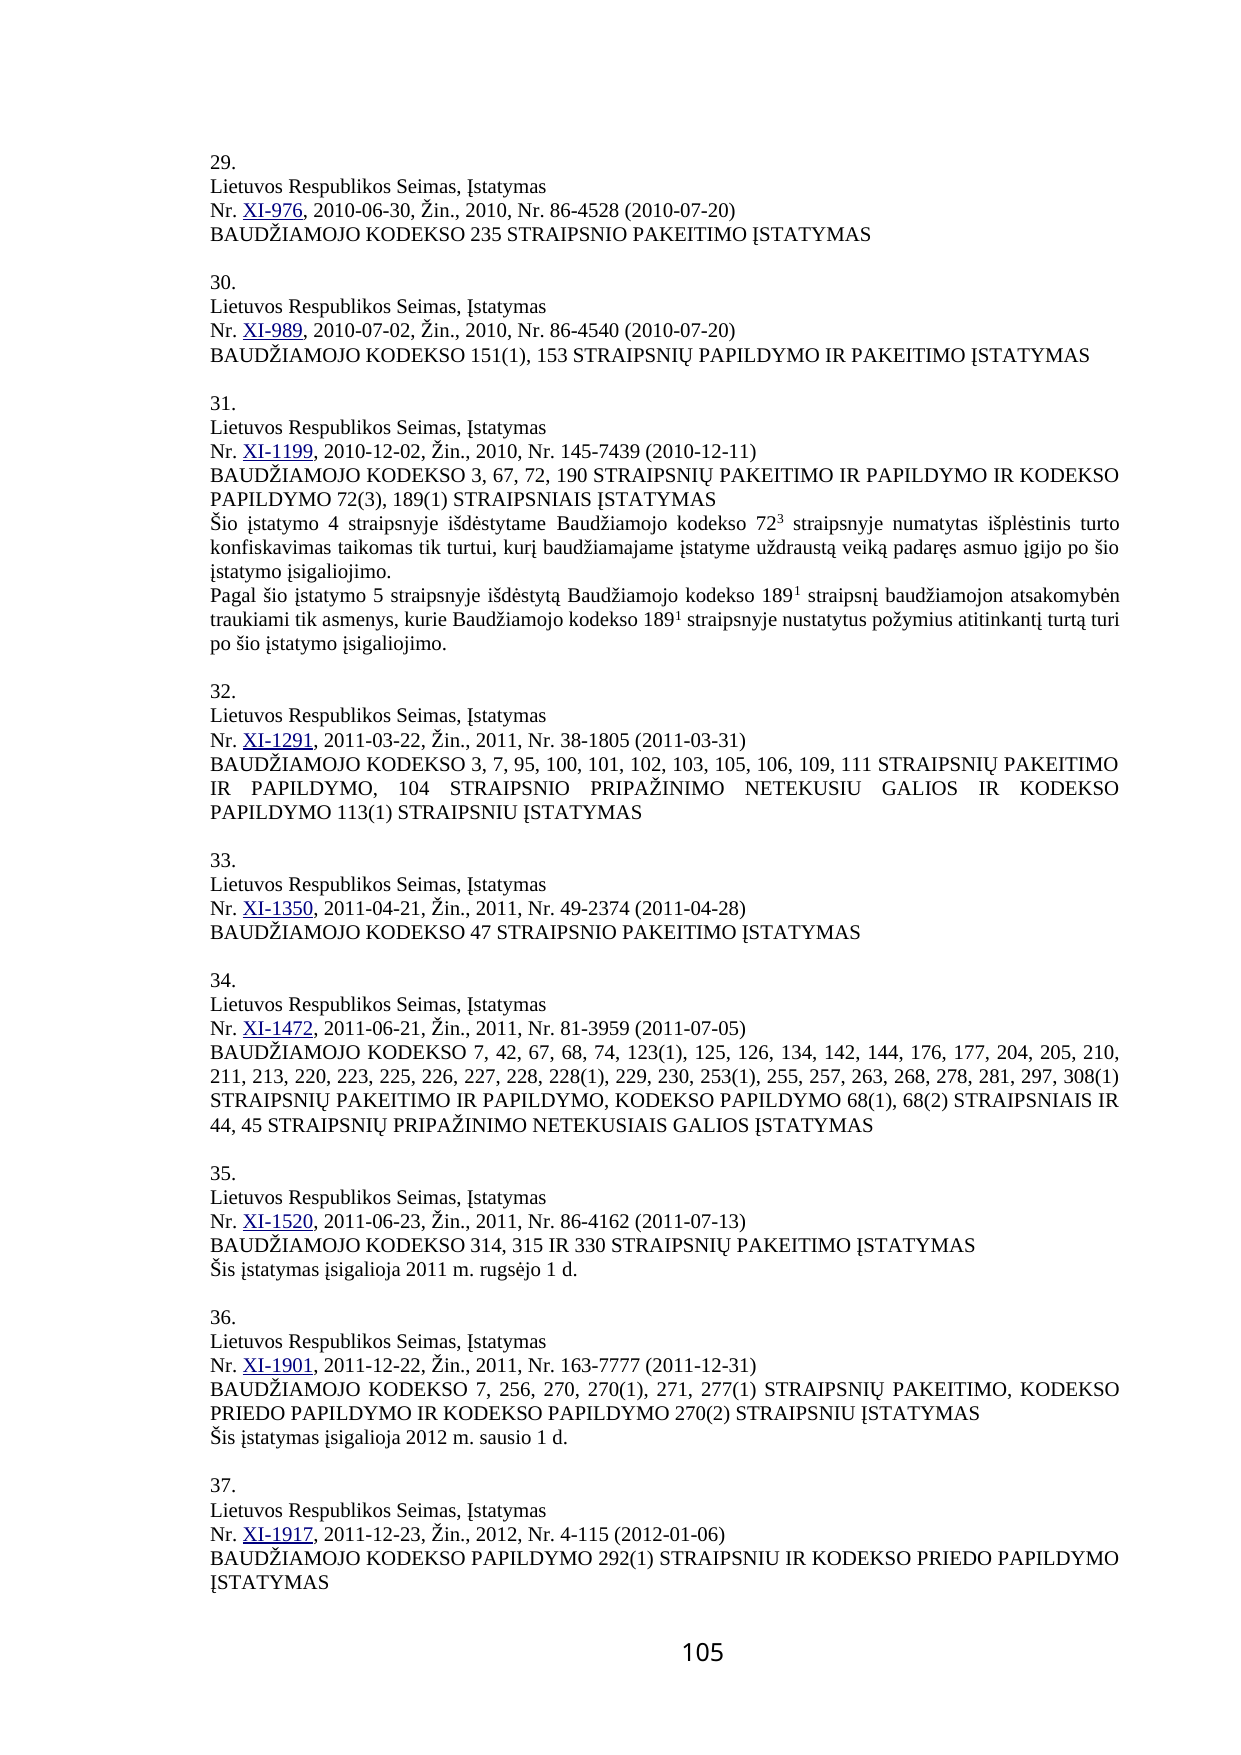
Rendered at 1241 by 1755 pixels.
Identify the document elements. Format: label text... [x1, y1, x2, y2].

text Nr. XI-1917, 2011-12-23, Žin., 2012, Nr. 4-115 (2012-01-06) [210, 1522, 1120, 1546]
text Lietuvos Respublikos Seimas, Įstatymas [210, 1185, 1120, 1209]
text Nr. XI-1199, 2010-12-02, Žin., 2010, Nr. 145-7439 (2010-12-11) [210, 439, 1120, 463]
text Nr. XI-989, 2010-07-02, Žin., 2010, Nr. 86-4540 (2010-07-20) [210, 318, 1120, 342]
text BAUDŽIAMOJO KODEKSO 7, 42, 67, 68, 74, 123(1), 125, 126, 134, 142, 144, 176, 177, 204, 205, 210, 211, 213, 220, 223, 225, 226, 227, 228, 228(1), 229, 230, 253(1), 255, 257, 263, 268, 278, 281, 297, 308(1) STRAIPSNIŲ PAKEITIMO IR PAPILDYMO, KODEKSO PAPILDYMO 68(1), 68(2) STRAIPSNIAIS IR 44, 45 STRAIPSNIŲ PRIPAŽINIMO NETEKUSIAIS GALIOS ĮSTATYMAS [210, 1040, 1120, 1137]
text BAUDŽIAMOJO KODEKSO 235 STRAIPSNIO PAKEITIMO ĮSTATYMAS [210, 222, 1120, 246]
text Lietuvos Respublikos Seimas, Įstatymas [210, 872, 1120, 896]
text Lietuvos Respublikos Seimas, Įstatymas [210, 992, 1120, 1016]
text 36. [210, 1305, 1120, 1329]
text Šis įstatymas įsigalioja 2012 m. sausio 1 d. [210, 1425, 1120, 1449]
text Lietuvos Respublikos Seimas, Įstatymas [210, 703, 1120, 727]
text Nr. XI-1350, 2011-04-21, Žin., 2011, Nr. 49-2374 (2011-04-28) [210, 896, 1120, 920]
text BAUDŽIAMOJO KODEKSO 3, 7, 95, 100, 101, 102, 103, 105, 106, 109, 111 STRAIPSNIŲ PAKEITIMO IR PAPILDYMO, 104 STRAIPSNIO PRIPAŽINIMO NETEKUSIU GALIOS IR KODEKSO PAPILDYMO 113(1) STRAIPSNIU ĮSTATYMAS [210, 752, 1120, 824]
text BAUDŽIAMOJO KODEKSO 314, 315 IR 330 STRAIPSNIŲ PAKEITIMO ĮSTATYMAS [210, 1233, 1120, 1257]
text Šis įstatymas įsigalioja 2011 m. rugsėjo 1 d. [210, 1257, 1120, 1281]
text Lietuvos Respublikos Seimas, Įstatymas [210, 415, 1120, 439]
text BAUDŽIAMOJO KODEKSO PAPILDYMO 292(1) STRAIPSNIU IR KODEKSO PRIEDO PAPILDYMO ĮSTATYMAS [210, 1546, 1120, 1594]
text Pagal šio įstatymo 5 straipsnyje išdėstytą Baudžiamojo kodekso 1891 straipsnį baudžiamojon atsakomybėn traukiami tik asmenys, kurie Baudžiamojo kodekso 1891 straipsnyje nustatytus požymius atitinkantį turtą turi po šio įstatymo įsigaliojimo. [210, 583, 1120, 655]
text 29. [210, 150, 1120, 174]
text Nr. XI-1520, 2011-06-23, Žin., 2011, Nr. 86-4162 (2011-07-13) [210, 1209, 1120, 1233]
text 30. [210, 270, 1120, 294]
text 31. [210, 391, 1120, 415]
text Šio įstatymo 4 straipsnyje išdėstytame Baudžiamojo kodekso 723 straipsnyje numatytas išplėstinis turto konfiskavimas taikomas tik turtui, kurį baudžiamajame įstatyme uždraustą veiką padaręs asmuo įgijo po šio įstatymo įsigaliojimo. [210, 511, 1120, 583]
text Lietuvos Respublikos Seimas, Įstatymas [210, 1497, 1120, 1522]
text 34. [210, 968, 1120, 992]
text 37. [210, 1473, 1120, 1497]
text Lietuvos Respublikos Seimas, Įstatymas [210, 1329, 1120, 1353]
text Nr. XI-976, 2010-06-30, Žin., 2010, Nr. 86-4528 (2010-07-20) [210, 198, 1120, 222]
text Nr. XI-1901, 2011-12-22, Žin., 2011, Nr. 163-7777 (2011-12-31) [210, 1353, 1120, 1377]
text 33. [210, 848, 1120, 872]
text BAUDŽIAMOJO KODEKSO 47 STRAIPSNIO PAKEITIMO ĮSTATYMAS [210, 920, 1120, 944]
text BAUDŽIAMOJO KODEKSO 151(1), 153 STRAIPSNIŲ PAPILDYMO IR PAKEITIMO ĮSTATYMAS [210, 342, 1120, 367]
text Lietuvos Respublikos Seimas, Įstatymas [210, 174, 1120, 198]
text Nr. XI-1291, 2011-03-22, Žin., 2011, Nr. 38-1805 (2011-03-31) [210, 727, 1120, 752]
text Nr. XI-1472, 2011-06-21, Žin., 2011, Nr. 81-3959 (2011-07-05) [210, 1016, 1120, 1040]
text Lietuvos Respublikos Seimas, Įstatymas [210, 294, 1120, 318]
text BAUDŽIAMOJO KODEKSO 7, 256, 270, 270(1), 271, 277(1) STRAIPSNIŲ PAKEITIMO, KODEKSO PRIEDO PAPILDYMO IR KODEKSO PAPILDYMO 270(2) STRAIPSNIU ĮSTATYMAS [210, 1377, 1120, 1425]
text 35. [210, 1161, 1120, 1185]
text 32. [210, 679, 1120, 703]
text BAUDŽIAMOJO KODEKSO 3, 67, 72, 190 STRAIPSNIŲ PAKEITIMO IR PAPILDYMO IR KODEKSO PAPILDYMO 72(3), 189(1) STRAIPSNIAIS ĮSTATYMAS [210, 463, 1120, 511]
